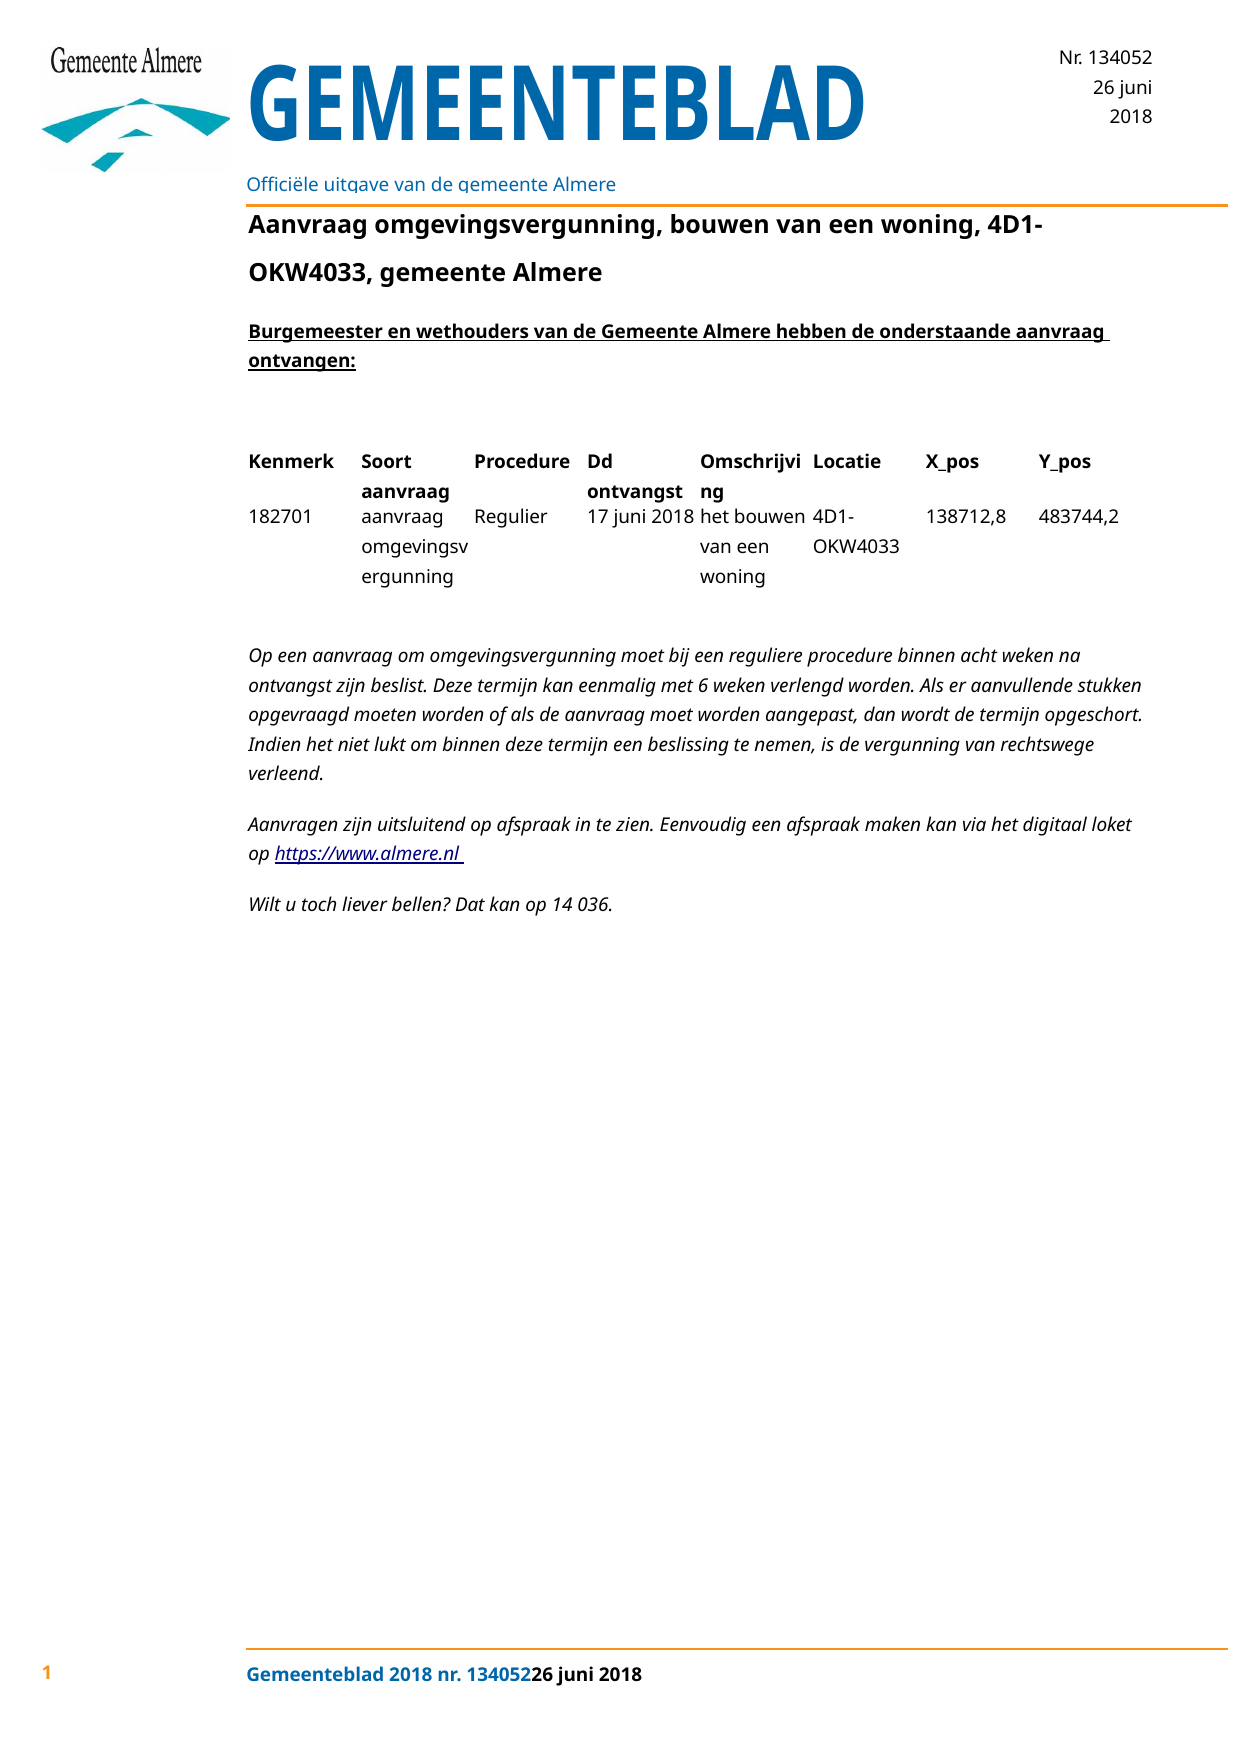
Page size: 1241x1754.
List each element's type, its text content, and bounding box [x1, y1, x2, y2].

table_header Kenmerk [248, 449, 361, 504]
text Burgemeester en wethouders van de Gemeente Almere hebben de onderstaande aanvraag ontvangen: [248, 318, 1152, 373]
table_cell 138712,8 [926, 504, 1038, 589]
text Aanvraag omgevingsvergunning, bouwen van een woning, 4D1-OKW4033, gemeente Almere [248, 207, 1152, 288]
table_cell 182701 [248, 504, 361, 589]
picture [41, 47, 231, 172]
table_header X_pos [926, 449, 1038, 504]
table_cell aanvraag omgevingsvergunning [361, 504, 474, 589]
table_header Y_pos [1039, 449, 1152, 504]
table_header Soort aanvraag [361, 449, 474, 504]
text Op een aanvraag om omgevingsvergunning moet bij een reguliere procedure binnen acht weken na ontvangst zijn beslist. Deze termijn kan eenmalig met 6 weken verlengd worden. Als er aanvullende stukken opgevraagd moeten worden of als de aanvraag moet worden aangepast, dan wordt de termijn opgeschort. Indien het niet lukt om binnen deze termijn een beslissing te nemen, is de vergunning van rechtswege verleend. [248, 642, 1152, 786]
table_cell Regulier [474, 504, 587, 589]
table_header Procedure [474, 449, 587, 504]
table_cell 17 juni 2018 [587, 504, 700, 589]
table_cell 4D1-OKW4033 [813, 504, 926, 589]
table_header Dd ontvangst [587, 449, 700, 504]
table_header Omschrijving [700, 449, 813, 504]
table_header Locatie [813, 449, 926, 504]
text Aanvragen zijn uitsluitend op afspraak in te zien. Eenvoudig een afspraak maken kan via het digitaal loket op https://www.almere.nl [248, 811, 1152, 866]
table_cell het bouwen van een woning [700, 504, 813, 589]
text Wilt u toch liever bellen? Dat kan op 14 036. [248, 891, 1152, 917]
table_cell 483744,2 [1039, 504, 1152, 589]
